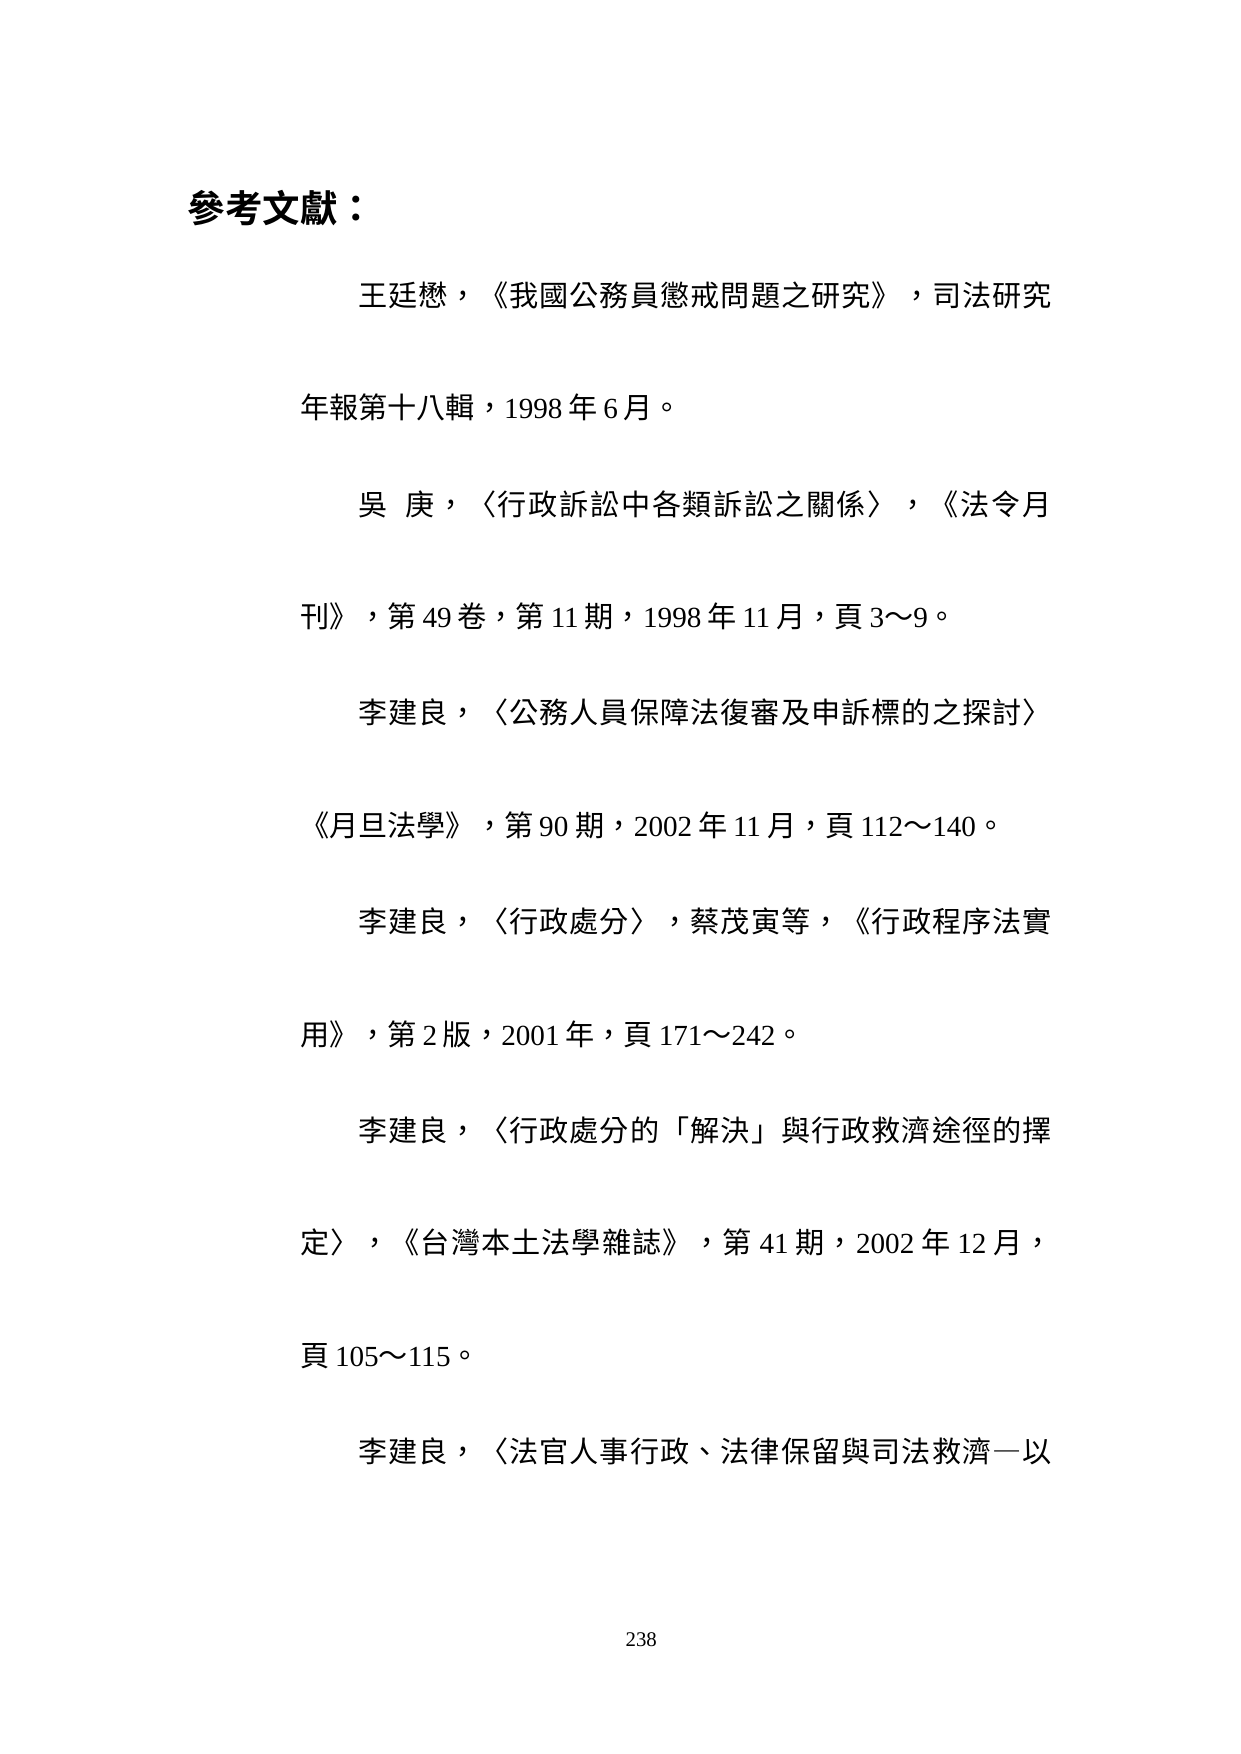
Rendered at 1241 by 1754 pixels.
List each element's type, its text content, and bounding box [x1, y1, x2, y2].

text 李建良，〈公務人員保障法復審及申訴標的之探討〉，《月旦法學》，第90 期，2002年11月，頁112～140。 [300, 667, 1053, 855]
text 吳 庚，〈行政訴訟中各類訴訟之關係〉，《法令月刊》，第49卷，第11期，1998年11月，頁3～9。 [300, 459, 1053, 646]
text 李建良，〈行政處分〉，蔡茂寅等，《行政程序法實用》，第2版，2001年，頁171～242。 [300, 876, 1053, 1063]
subtitle 參考文獻： [187, 162, 1053, 237]
text 李建良，〈法官人事行政、法律保留與司法救濟—以 [300, 1406, 1053, 1481]
text 李建良，〈行政處分的「解決」與行政救濟途徑的擇定〉，《台灣本土法學雜誌》，第41期，2002年12月，頁105～115。 [300, 1084, 1053, 1384]
text 王廷懋，《我國公務員懲戒問題之研究》，司法研究年報第十八輯，1998年6月。 [300, 250, 1053, 437]
